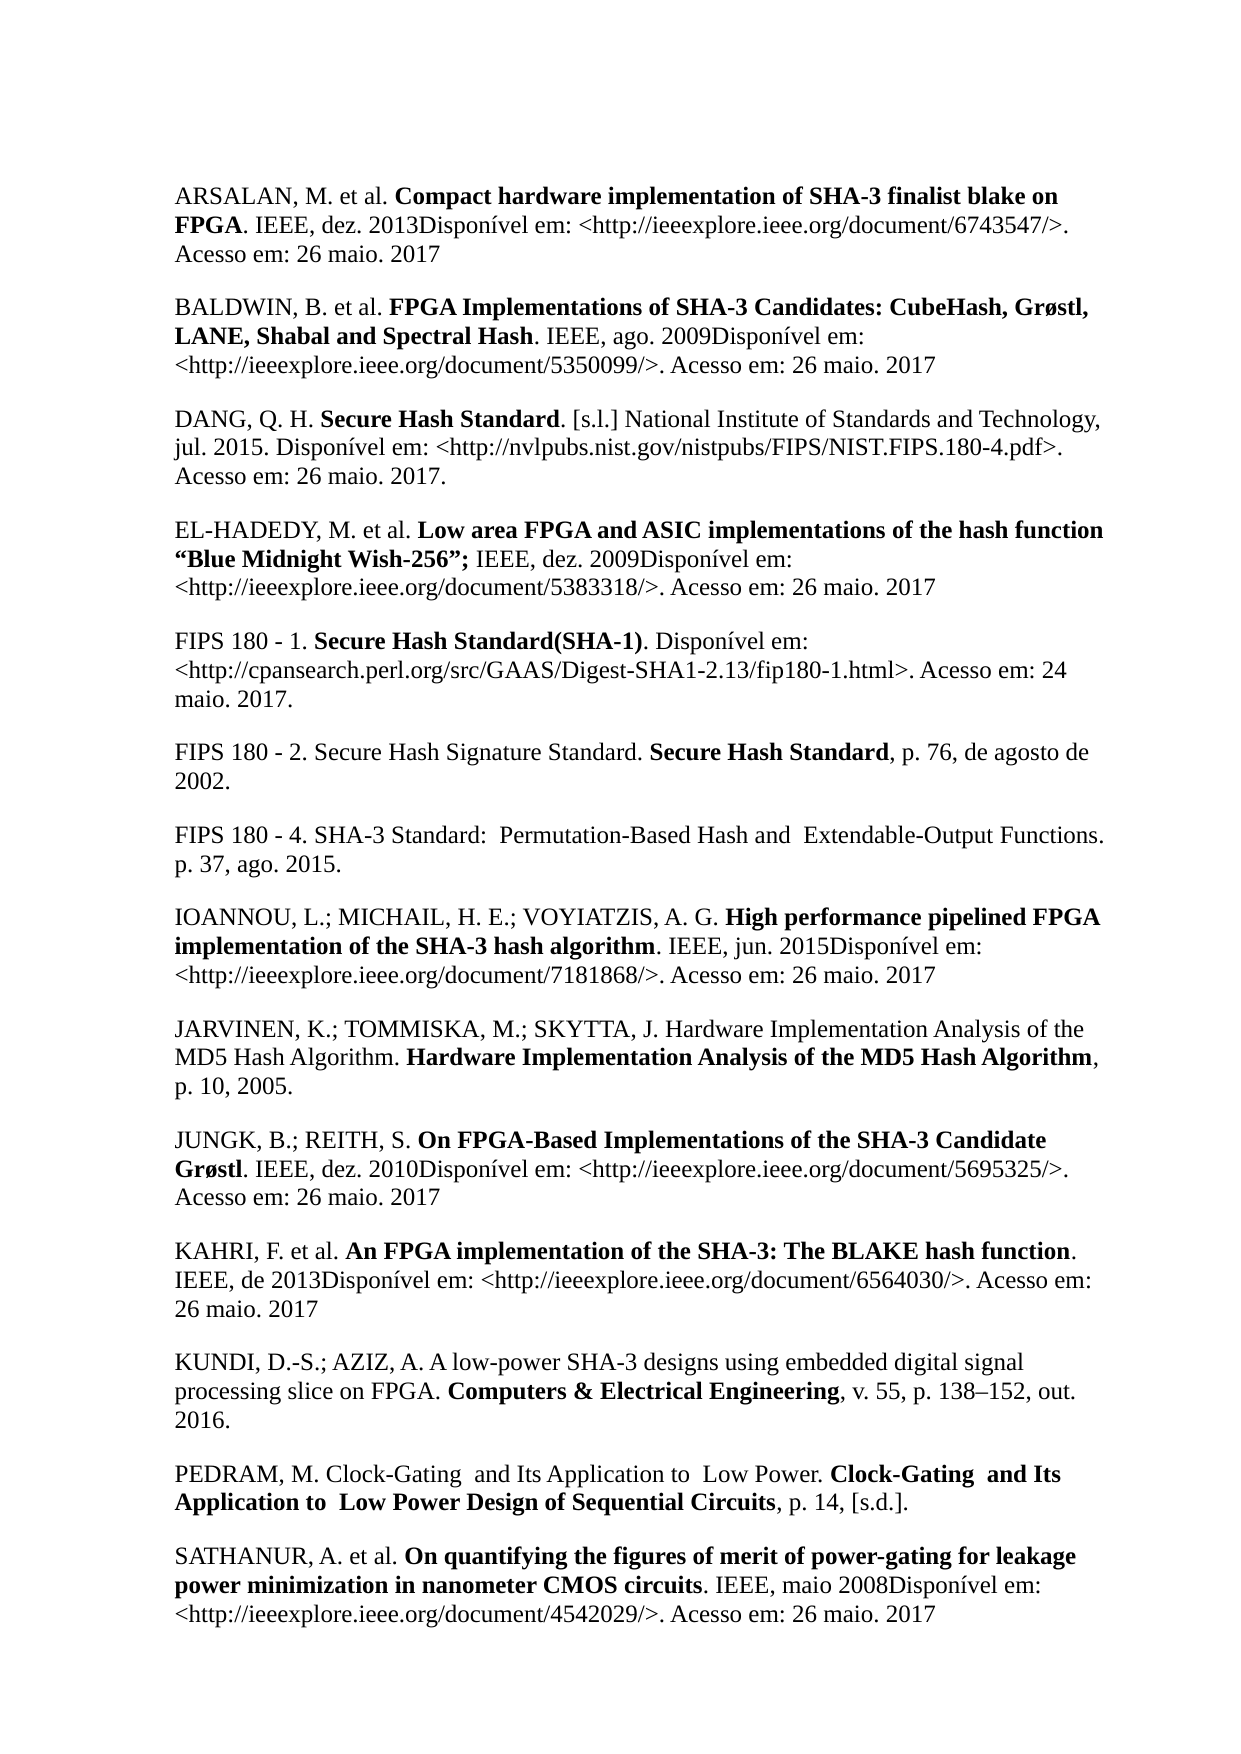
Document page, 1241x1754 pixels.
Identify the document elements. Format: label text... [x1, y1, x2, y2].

text JARVINEN, K.; TOMMISKA, M.; SKYTTA, J. Hardware Implementation Analysis of the MD5 Hash Algorithm. Hardware Implementation Analysis of the MD5 Hash Algorithm, p. 10, 2005. [174, 1014, 1119, 1100]
text FIPS 180 - 2. Secure Hash Signature Standard. Secure Hash Standard, p. 76, de agosto de 2002. [174, 737, 1119, 795]
text KUNDI, D.-S.; AZIZ, A. A low-power SHA-3 designs using embedded digital signal processing slice on FPGA. Computers & Electrical Engineering, v. 55, p. 138–152, out. 2016. [174, 1347, 1119, 1434]
text FIPS 180 - 1. Secure Hash Standard(SHA-1). Disponível em: <http://cpansearch.perl.org/src/GAAS/Digest-SHA1-2.13/fip180-1.html>. Acesso em: 24 maio. 2017. [174, 626, 1119, 712]
text EL-HADEDY, M. et al. Low area FPGA and ASIC implementations of the hash function “Blue Midnight Wish-256”; IEEE, dez. 2009Disponível em: <http://ieeexplore.ieee.org/document/5383318/>. Acesso em: 26 maio. 2017 [174, 515, 1119, 601]
text JUNGK, B.; REITH, S. On FPGA-Based Implementations of the SHA-3 Candidate Grøstl. IEEE, dez. 2010Disponível em: <http://ieeexplore.ieee.org/document/5695325/>. Acesso em: 26 maio. 2017 [174, 1125, 1119, 1211]
text FIPS 180 - 4. SHA-3 Standard: Permutation-Based Hash and Extendable-Output Functions. p. 37, ago. 2015. [174, 820, 1119, 877]
text BALDWIN, B. et al. FPGA Implementations of SHA-3 Candidates: CubeHash, Grøstl, LANE, Shabal and Spectral Hash. IEEE, ago. 2009Disponível em: <http://ieeexplore.ieee.org/document/5350099/>. Acesso em: 26 maio. 2017 [174, 292, 1119, 379]
text DANG, Q. H. Secure Hash Standard. [s.l.] National Institute of Standards and Technology, jul. 2015. Disponível em: <http://nvlpubs.nist.gov/nistpubs/FIPS/NIST.FIPS.180-4.pdf>. Acesso em: 26 maio. 2017. [174, 404, 1119, 490]
text KAHRI, F. et al. An FPGA implementation of the SHA-3: The BLAKE hash function. IEEE, de 2013Disponível em: <http://ieeexplore.ieee.org/document/6564030/>. Acesso em: 26 maio. 2017 [174, 1236, 1119, 1322]
text IOANNOU, L.; MICHAIL, H. E.; VOYIATZIS, A. G. High performance pipelined FPGA implementation of the SHA-3 hash algorithm. IEEE, jun. 2015Disponível em: <http://ieeexplore.ieee.org/document/7181868/>. Acesso em: 26 maio. 2017 [174, 902, 1119, 989]
text ARSALAN, M. et al. Compact hardware implementation of SHA-3 finalist blake on FPGA. IEEE, dez. 2013Disponível em: <http://ieeexplore.ieee.org/document/6743547/>. Acesso em: 26 maio. 2017 [174, 181, 1119, 267]
text SATHANUR, A. et al. On quantifying the figures of merit of power-gating for leakage power minimization in nanometer CMOS circuits. IEEE, maio 2008Disponível em: <http://ieeexplore.ieee.org/document/4542029/>. Acesso em: 26 maio. 2017 [174, 1541, 1119, 1627]
text PEDRAM, M. Clock-Gating and Its Application to Low Power. Clock-Gating and Its Application to Low Power Design of Sequential Circuits, p. 14, [s.d.]. [174, 1459, 1119, 1516]
